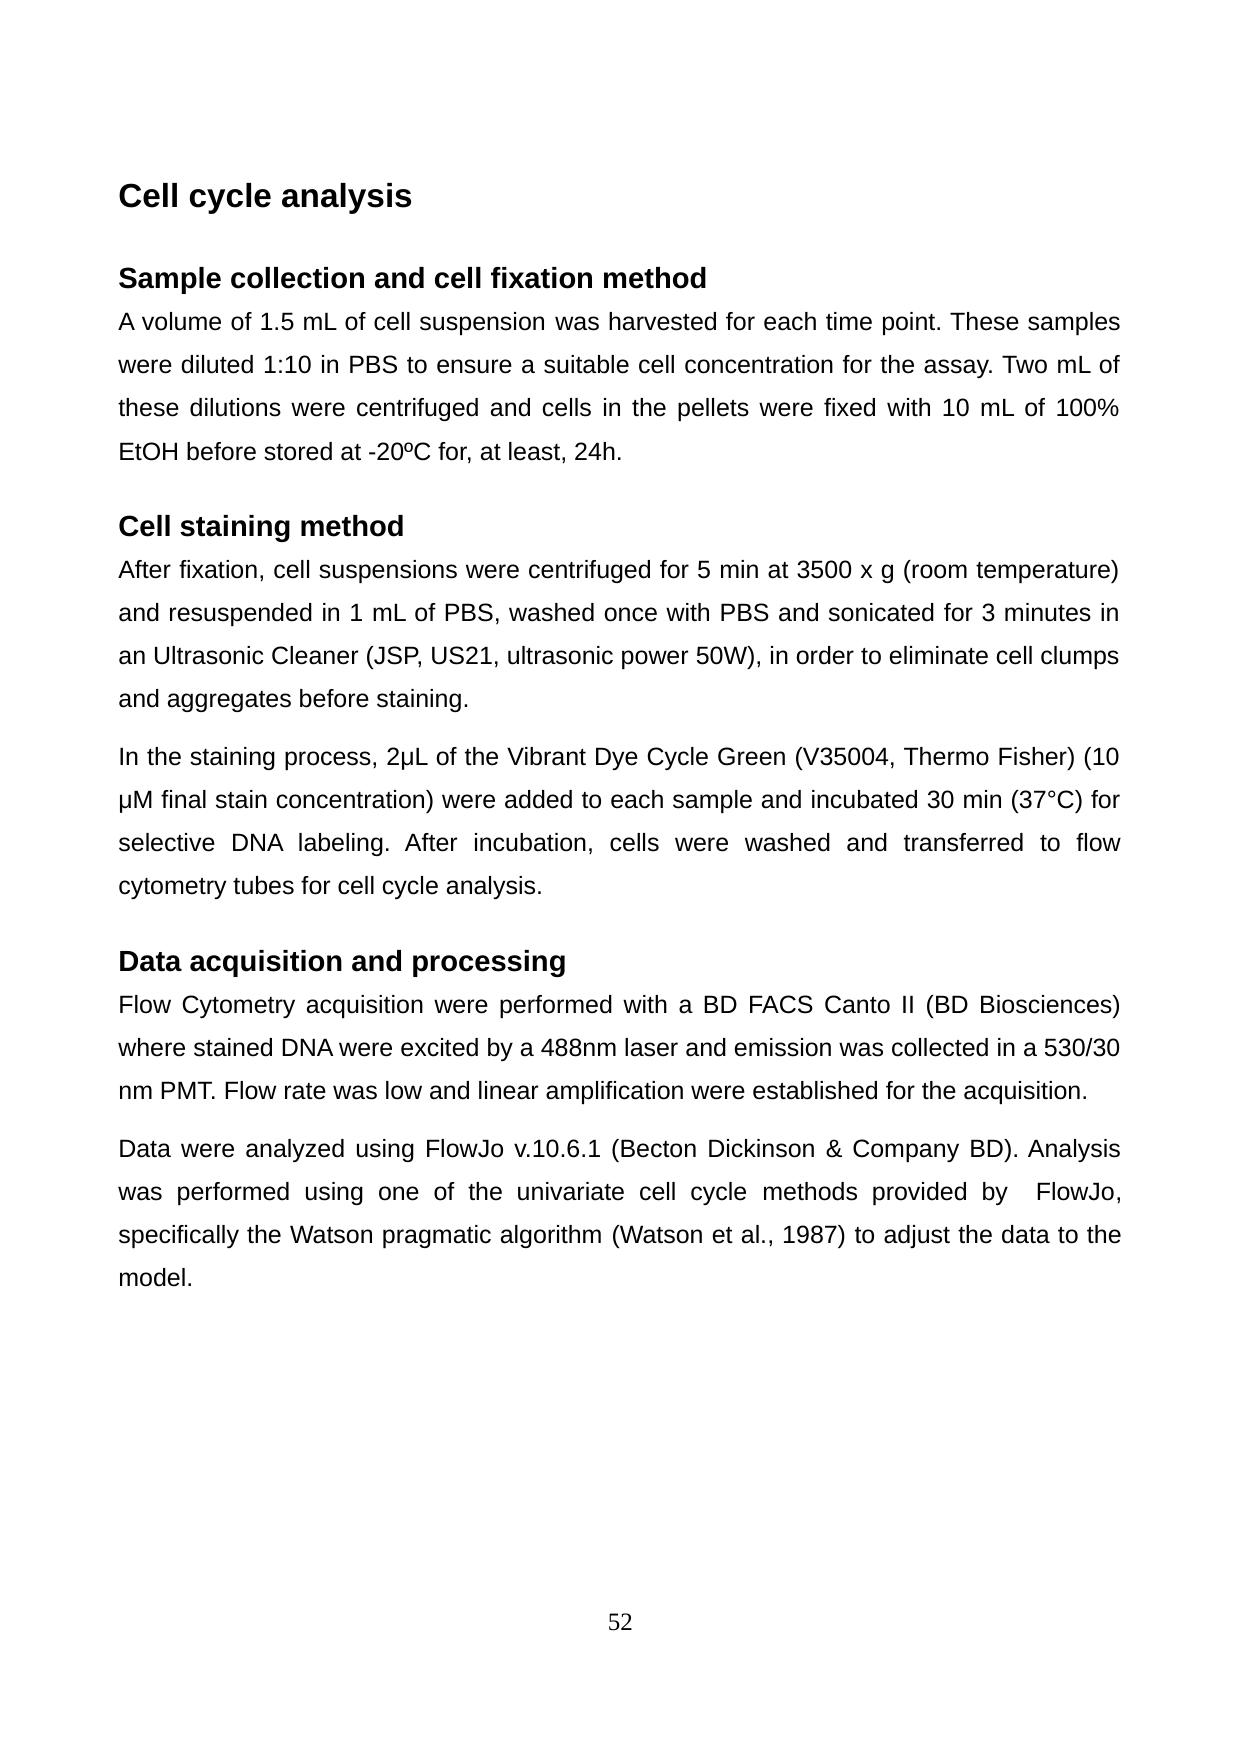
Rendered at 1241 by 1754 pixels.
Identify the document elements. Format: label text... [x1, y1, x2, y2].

subtitle Cell cycle analysis [118, 176, 1122, 215]
text Flow Cytometry acquisition were performed with a BD FACS Canto II (BD Biosciences) where stained DNA were excited by a 488nm laser and emission was collected in a 530/30 nm PMT. Flow rate was low and linear amplification were established for the acquisition. [118, 989, 1122, 1104]
text In the staining process, 2μL of the Vibrant Dye Cycle Green (V35004, Thermo Fisher) (10 μM final stain concentration) were added to each sample and incubated 30 min (37°C) for selective DNA labeling. After incubation, cells were washed and transferred to ﬂow cytometry tubes for cell cycle analysis. [118, 742, 1122, 900]
subtitle Sample collection and cell fixation method [118, 261, 1122, 294]
text A volume of 1.5 mL of cell suspension was harvested for each time point. These samples were diluted 1:10 in PBS to ensure a suitable cell concentration for the assay. Two mL of these dilutions were centrifuged and cells in the pellets were ﬁxed with 10 mL of 100% EtOH before stored at -20ºC for, at least, 24h. [118, 307, 1122, 465]
text After fixation, cell suspensions were centrifuged for 5 min at 3500 x g (room temperature) and resuspended in 1 mL of PBS, washed once with PBS and sonicated for 3 minutes in an Ultrasonic Cleaner (JSP, US21, ultrasonic power 50W), in order to eliminate cell clumps and aggregates before staining. [118, 555, 1122, 713]
subtitle Cell staining method [118, 509, 1122, 542]
subtitle Data acquisition and processing [118, 943, 1122, 977]
text Data were analyzed using FlowJo v.10.6.1 (Becton Dickinson & Company BD). Analysis was performed using one of the univariate cell cycle methods provided by FlowJo, specifically the Watson pragmatic algorithm (Watson et al., 1987)⁠ to adjust the data to the model. [118, 1133, 1122, 1292]
